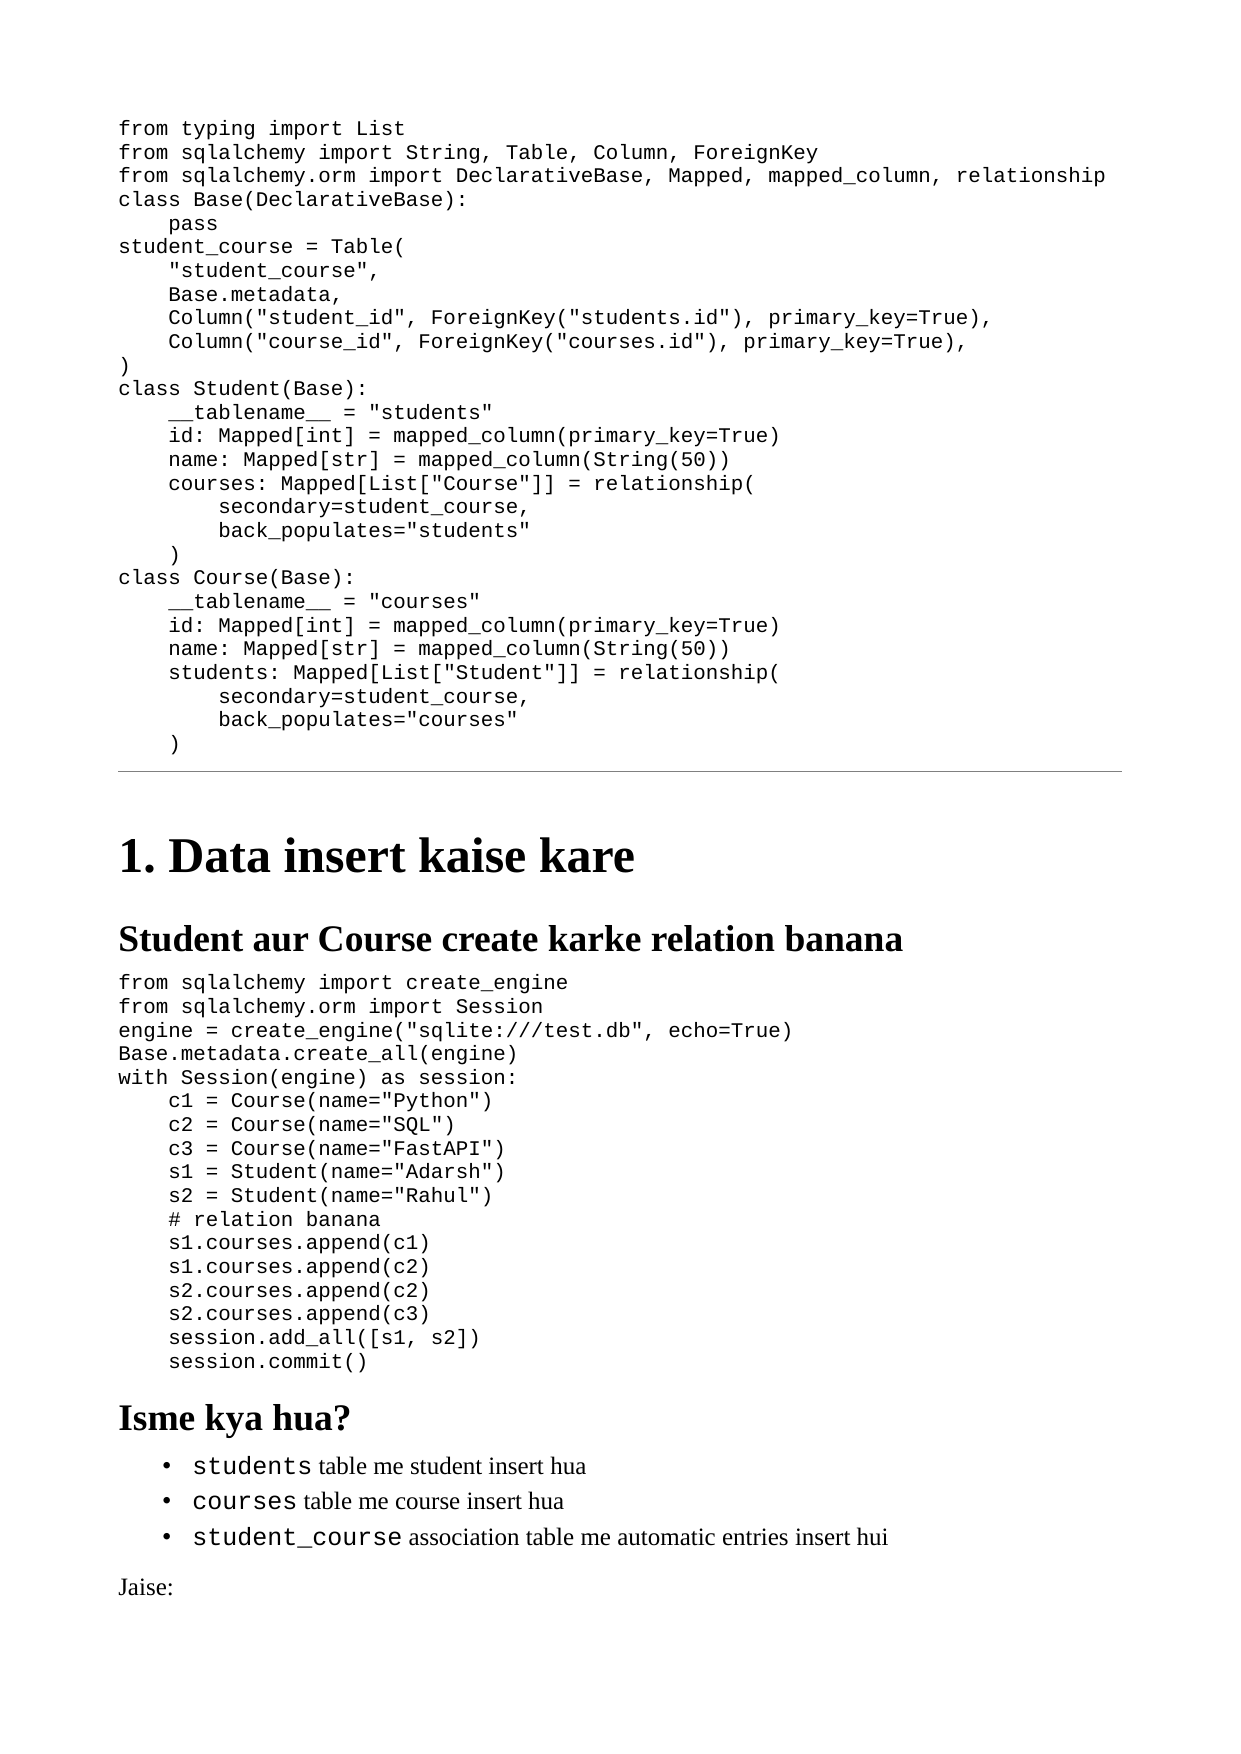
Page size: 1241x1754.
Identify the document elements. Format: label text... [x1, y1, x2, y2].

text c3 = Course(name="FastAPI") [118, 1138, 1122, 1161]
text back_populates="students" [118, 520, 1122, 544]
text name: Mapped[str] = mapped_column(String(50)) [118, 449, 1122, 473]
text session.commit() [118, 1351, 1122, 1374]
text Base.metadata.create_all(engine) [118, 1043, 1122, 1067]
text ) [118, 733, 1122, 757]
text students: Mapped[List["Student"]] = relationship( [118, 662, 1122, 686]
text name: Mapped[str] = mapped_column(String(50)) [118, 638, 1122, 662]
text from sqlalchemy import String, Table, Column, ForeignKey [118, 142, 1122, 165]
text c2 = Course(name="SQL") [118, 1114, 1122, 1138]
text __tablename__ = "students" [118, 402, 1122, 426]
list courses table me course insert hua [162, 1486, 1122, 1517]
text s1 = Student(name="Adarsh") [118, 1161, 1122, 1185]
text ) [118, 544, 1122, 567]
text class Student(Base): [118, 378, 1122, 402]
text ) [118, 354, 1122, 378]
text s1.courses.append(c2) [118, 1256, 1122, 1280]
text s2.courses.append(c2) [118, 1280, 1122, 1303]
text courses: Mapped[List["Course"]] = relationship( [118, 473, 1122, 496]
text back_populates="courses" [118, 709, 1122, 733]
text Column("student_id", ForeignKey("students.id"), primary_key=True), [118, 307, 1122, 331]
list students table me student insert hua [162, 1451, 1122, 1482]
text s2 = Student(name="Rahul") [118, 1185, 1122, 1209]
text class Base(DeclarativeBase): [118, 189, 1122, 213]
text secondary=student_course, [118, 496, 1122, 520]
text engine = create_engine("sqlite:///test.db", echo=True) [118, 1019, 1122, 1043]
text c1 = Course(name="Python") [118, 1091, 1122, 1114]
text # relation banana [118, 1209, 1122, 1232]
text session.add_all([s1, s2]) [118, 1327, 1122, 1351]
subtitle Student aur Course create karke relation banana [118, 917, 1122, 960]
text s1.courses.append(c1) [118, 1232, 1122, 1256]
text s2.courses.append(c3) [118, 1303, 1122, 1327]
subtitle 1. Data insert kaise kare [118, 826, 1122, 883]
text class Course(Base): [118, 567, 1122, 591]
text Column("course_id", ForeignKey("courses.id"), primary_key=True), [118, 331, 1122, 354]
text Jaise: [118, 1572, 1122, 1600]
text from sqlalchemy.orm import Session [118, 996, 1122, 1019]
text secondary=student_course, [118, 686, 1122, 709]
text with Session(engine) as session: [118, 1067, 1122, 1091]
text id: Mapped[int] = mapped_column(primary_key=True) [118, 426, 1122, 449]
text __tablename__ = "courses" [118, 591, 1122, 615]
text from sqlalchemy import create_engine [118, 972, 1122, 996]
subtitle Isme kya hua? [118, 1395, 1122, 1438]
list student_course association table me automatic entries insert hui [162, 1522, 1122, 1552]
text Base.metadata, [118, 284, 1122, 307]
text from typing import List [118, 118, 1122, 142]
text from sqlalchemy.orm import DeclarativeBase, Mapped, mapped_column, relationship [118, 165, 1122, 189]
text pass [118, 213, 1122, 236]
text "student_course", [118, 260, 1122, 284]
text student_course = Table( [118, 236, 1122, 260]
text id: Mapped[int] = mapped_column(primary_key=True) [118, 615, 1122, 638]
